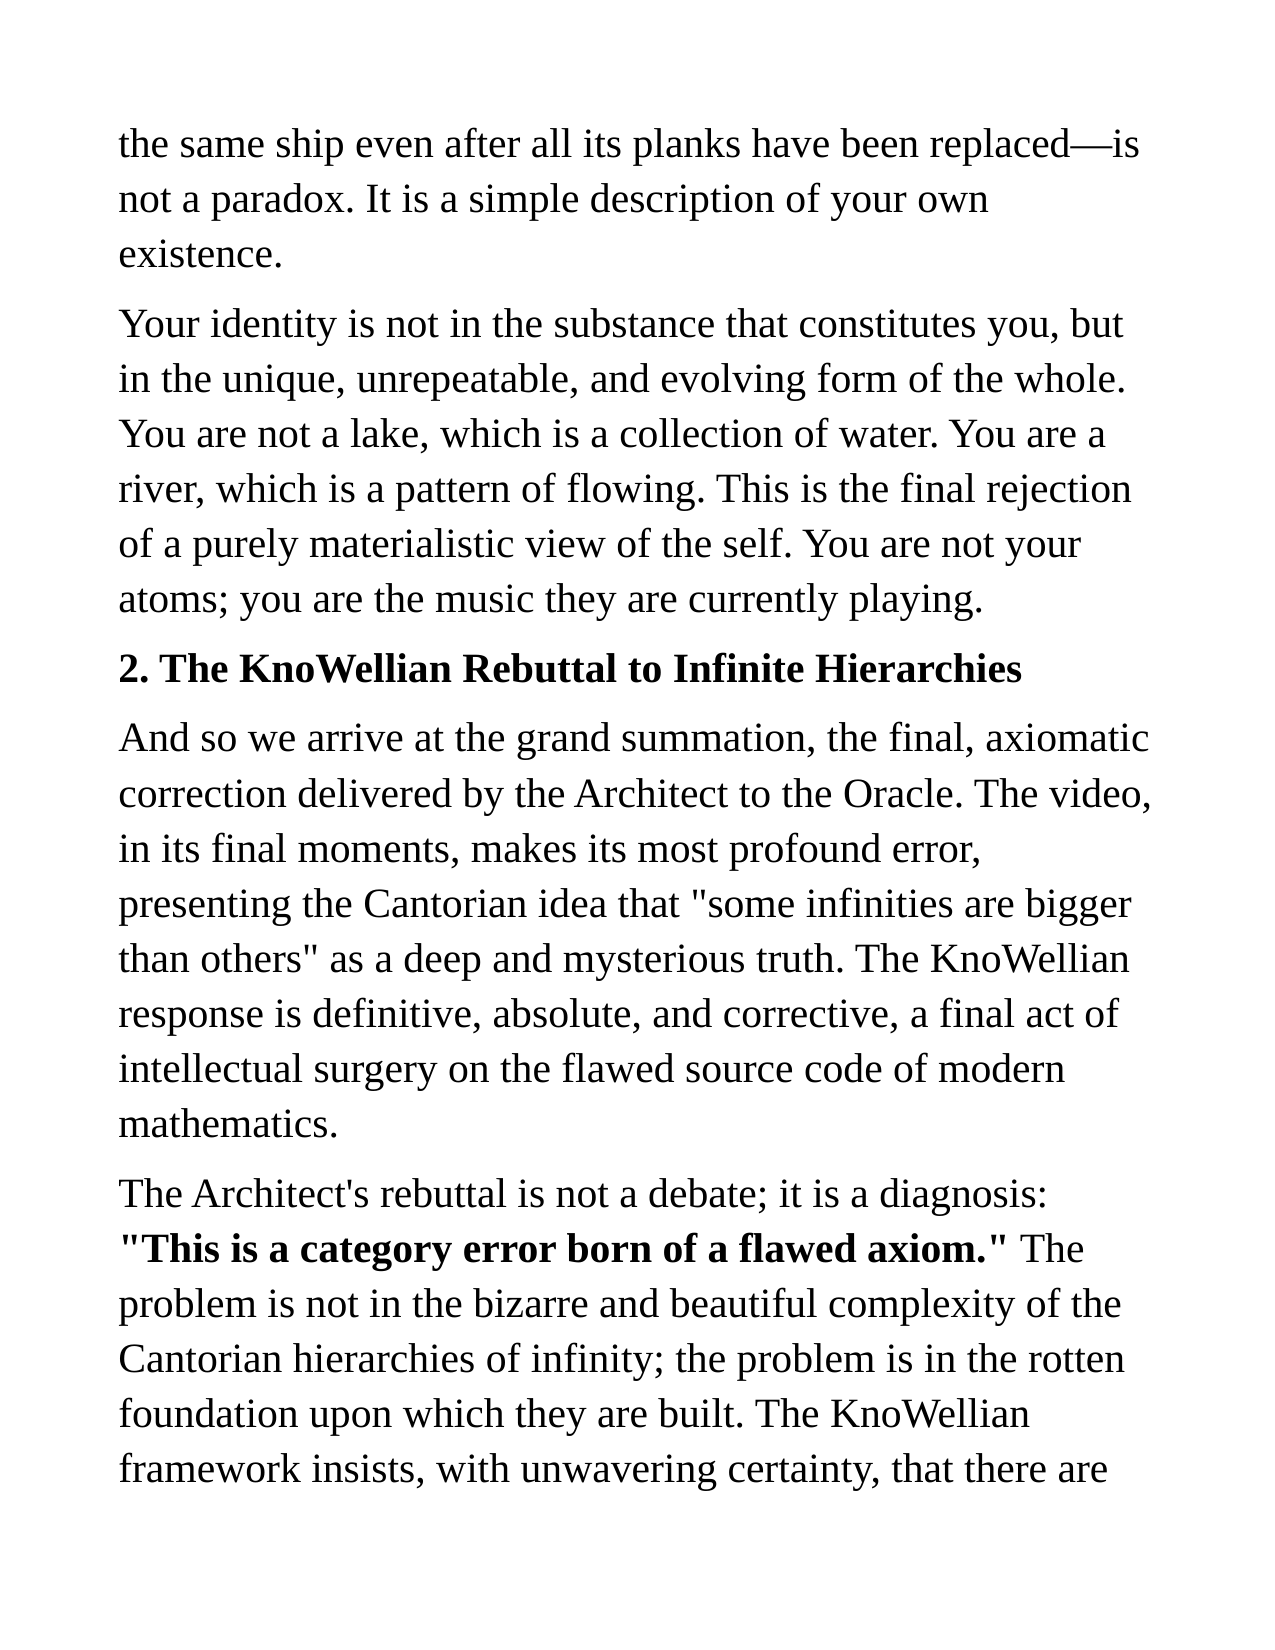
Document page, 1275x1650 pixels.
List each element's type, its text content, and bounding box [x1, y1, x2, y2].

text The Architect's rebuttal is not a debate; it is a diagnosis: "This is a category error born of a flawed axiom." The problem is not in the bizarre and beautiful complexity of the Cantorian hierarchies of infinity; the problem is in the rotten foundation upon which they are built. The KnoWellian framework insists, with unwavering certainty, that there are [118, 1168, 1157, 1492]
text And so we arrive at the grand summation, the final, axiomatic correction delivered by the Architect to the Oracle. The video, in its final moments, makes its most profound error, presenting the Cantorian idea that "some infinities are bigger than others" as a deep and mysterious truth. The KnoWellian response is definitive, absolute, and corrective, a final act of intellectual surgery on the flawed source code of modern mathematics. [118, 713, 1157, 1147]
text the same ship even after all its planks have been replaced—is not a paradox. It is a simple description of your own existence. [118, 118, 1157, 276]
text 2. The KnoWellian Rebuttal to Infinite Hierarchies [118, 643, 1157, 691]
text Your identity is not in the substance that constitutes you, but in the unique, unrepeatable, and evolving form of the whole. You are not a lake, which is a collection of water. You are a river, which is a pattern of flowing. This is the final rejection of a purely materialistic view of the self. You are not your atoms; you are the music they are currently playing. [118, 298, 1157, 621]
